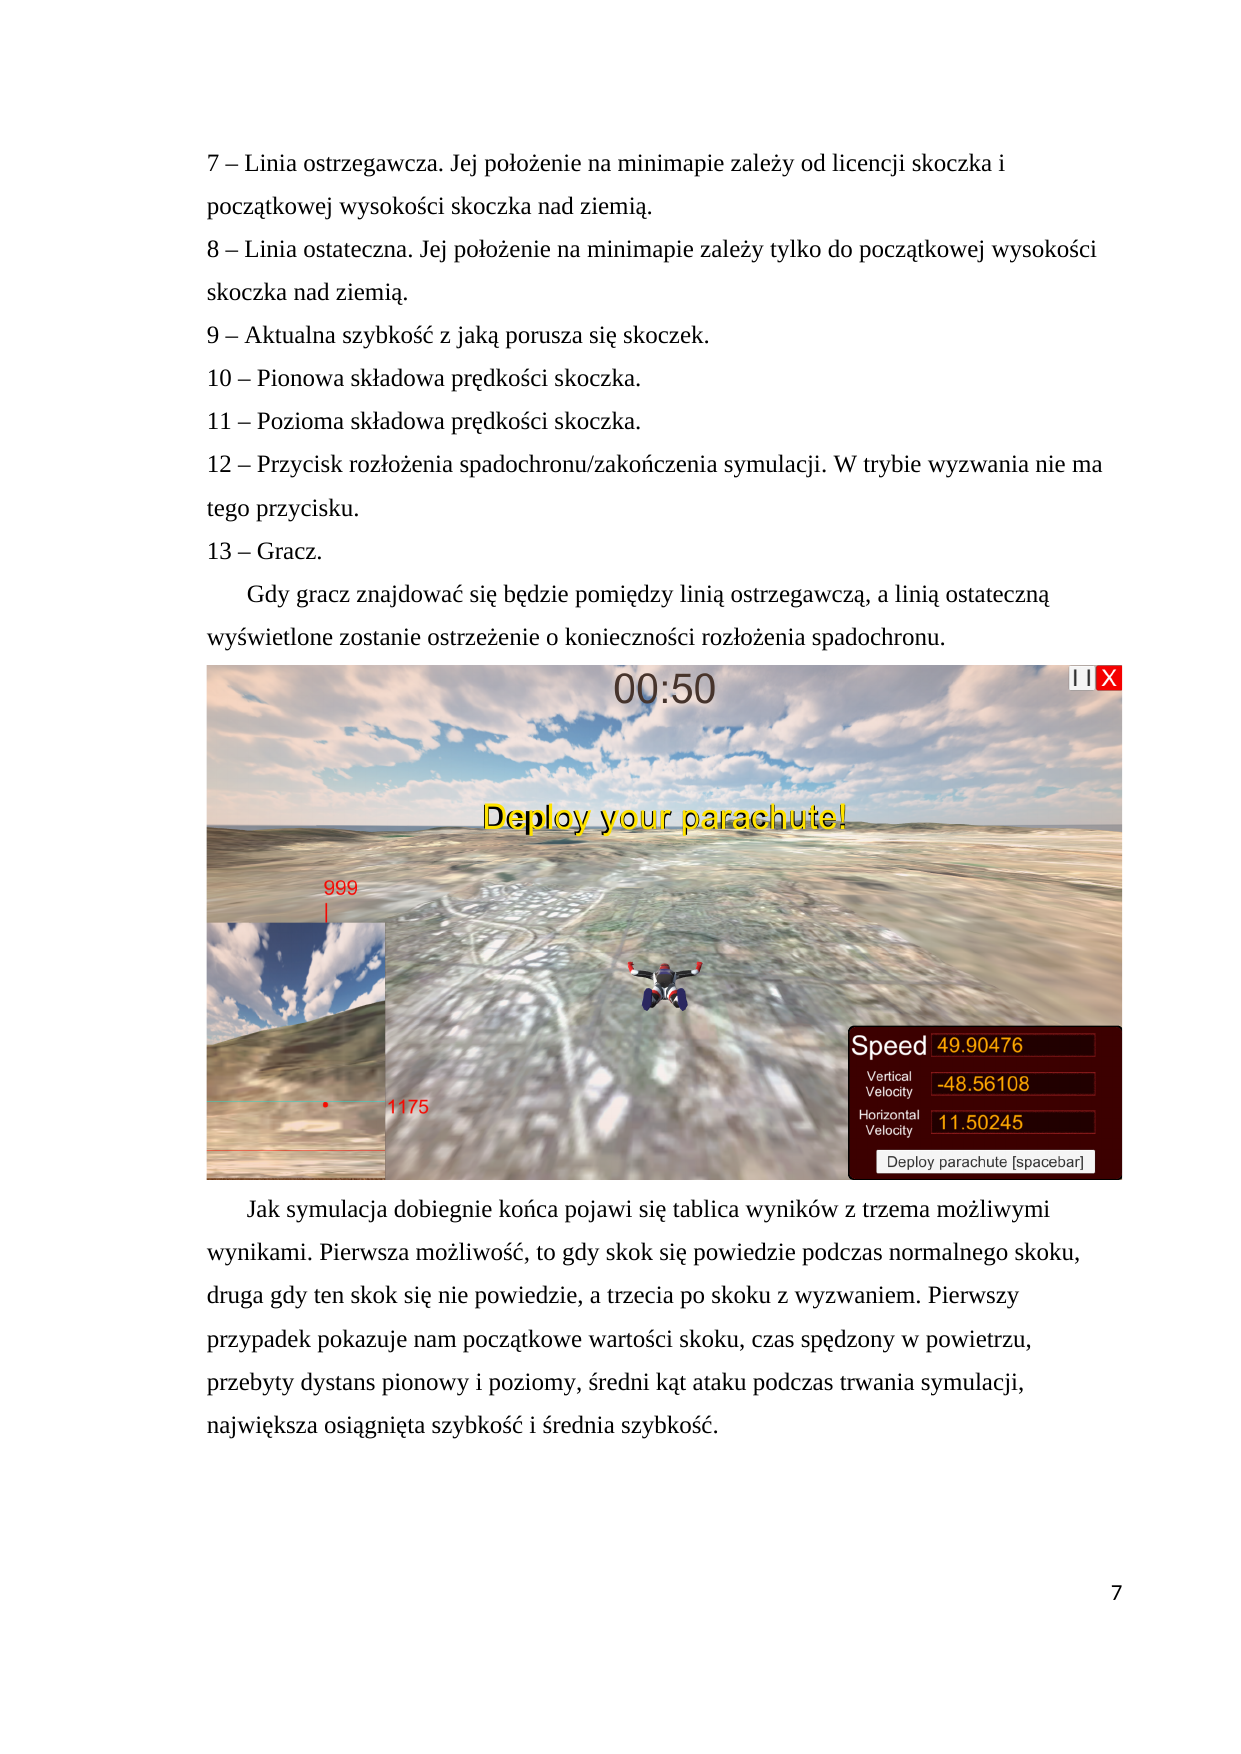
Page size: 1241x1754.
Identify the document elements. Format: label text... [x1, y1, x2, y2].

picture [206, 665, 1123, 1180]
text 11 – Pozioma składowa prędkości skoczka. [207, 406, 1122, 435]
text 12 – Przycisk rozłożenia spadochronu/zakończenia symulacji. W trybie wyzwania nie ma tego przycisku. [207, 449, 1122, 521]
text 7 – Linia ostrzegawcza. Jej położenie na minimapie zależy od licencji skoczka i początkowej wysokości skoczka nad ziemią. [207, 148, 1122, 219]
text 8 – Linia ostateczna. Jej położenie na minimapie zależy tylko do początkowej wysokości skoczka nad ziemią. [207, 234, 1122, 306]
text Gdy gracz znajdować się będzie pomiędzy linią ostrzegawczą, a linią ostateczną wyświetlone zostanie ostrzeżenie o konieczności rozłożenia spadochronu. [207, 579, 1122, 651]
text 9 – Aktualna szybkość z jaką porusza się skoczek. [207, 320, 1122, 349]
text 10 – Pionowa składowa prędkości skoczka. [207, 363, 1122, 392]
text Jak symulacja dobiegnie końca pojawi się tablica wyników z trzema możliwymi wynikami. Pierwsza możliwość, to gdy skok się powiedzie podczas normalnego skoku, druga gdy ten skok się nie powiedzie, a trzecia po skoku z wyzwaniem. Pierwszy przypadek pokazuje nam początkowe wartości skoku, czas spędzony w powietrzu, przebyty dystans pionowy i poziomy, średni kąt ataku podczas trwania symulacji, największa osiągnięta szybkość i średnia szybkość. [207, 1180, 1122, 1439]
text 13 – Gracz. [207, 536, 1122, 564]
